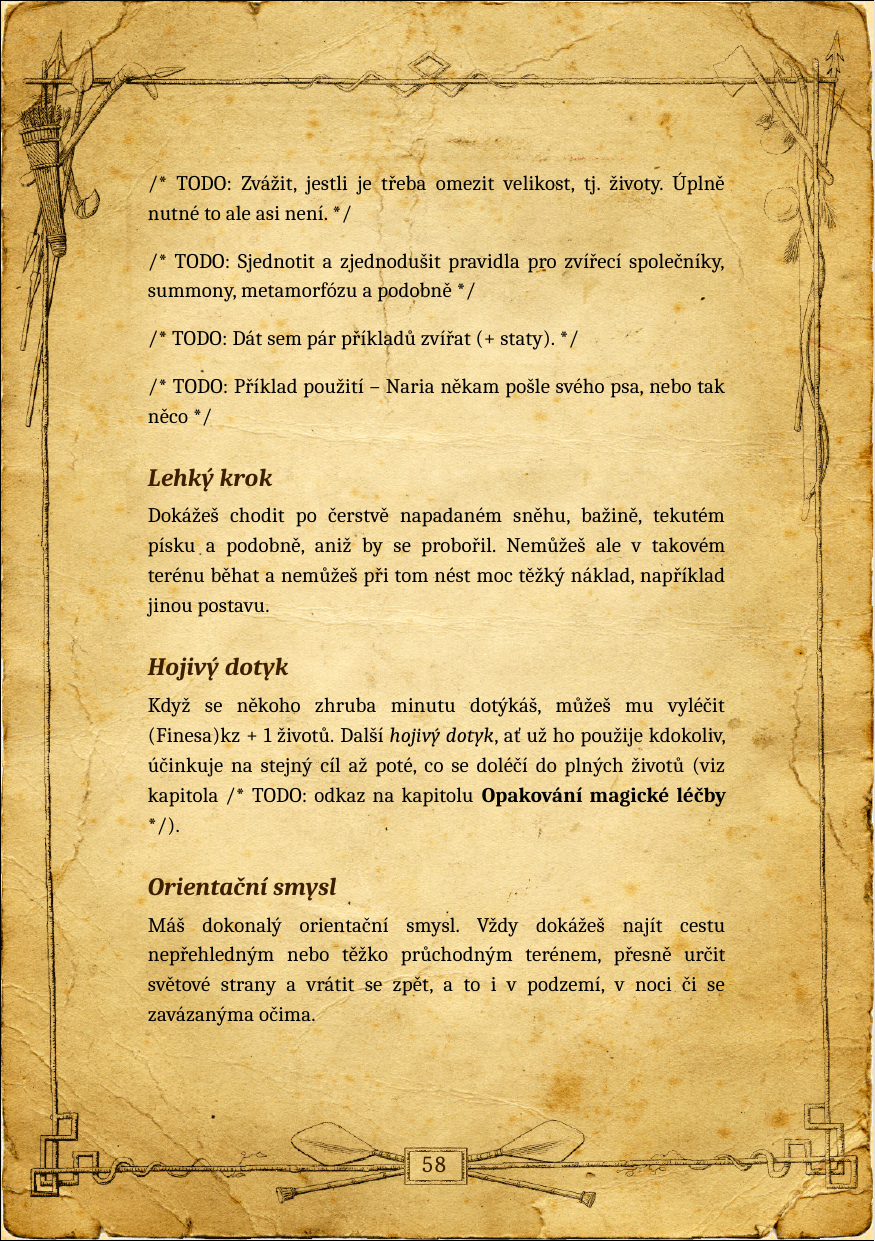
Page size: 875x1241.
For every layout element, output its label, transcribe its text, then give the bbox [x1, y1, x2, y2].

text Dokážeš chodit po čerstvě napadaném sněhu, bažině, tekutém písku a podobně, aniž by se probořil. Nemůžeš ale v takovém terénu běhat a nemůžeš při tom nést moc těžký náklad, například jinou postavu. [148, 504, 726, 618]
subtitle Hojivý dotyk [148, 653, 726, 682]
text Když se někoho zhruba minutu dotýkáš, můžeš mu vyléčit (Finesa)kz + 1 životů. Další hojivý dotyk, ať už ho použije kdokoliv, účinkuje na stejný cíl až poté, co se doléčí do plných životů (viz kapitola /* TODO: odkaz na kapitolu Opakování magické léčby */). [148, 694, 726, 837]
text /* TODO: Sjednotit a zjednodušit pravidla pro zvířecí společníky, summony, metamorfózu a podobně */ [148, 249, 726, 303]
subtitle Lehký krok [148, 464, 726, 492]
text /* TODO: Zvážit, jestli je třeba omezit velikost, tj. životy. Úplně nutné to ale asi není. */ [148, 172, 726, 226]
text Máš dokonalý orientační smysl. Vždy dokážeš najít cestu nepřehledným nebo těžko průchodným terénem, přesně určit světové strany a vrátit se zpět, a to i v podzemí, v noci či se zavázanýma očima. [148, 913, 726, 1027]
text /* TODO: Dát sem pár příkladů zvířat (+ staty). */ [148, 327, 726, 351]
text /* TODO: Příklad použití – Naria někam pošle svého psa, nebo tak něco */ [148, 374, 726, 428]
picture [1, 1, 874, 1240]
subtitle Orientační smysl [148, 873, 726, 901]
